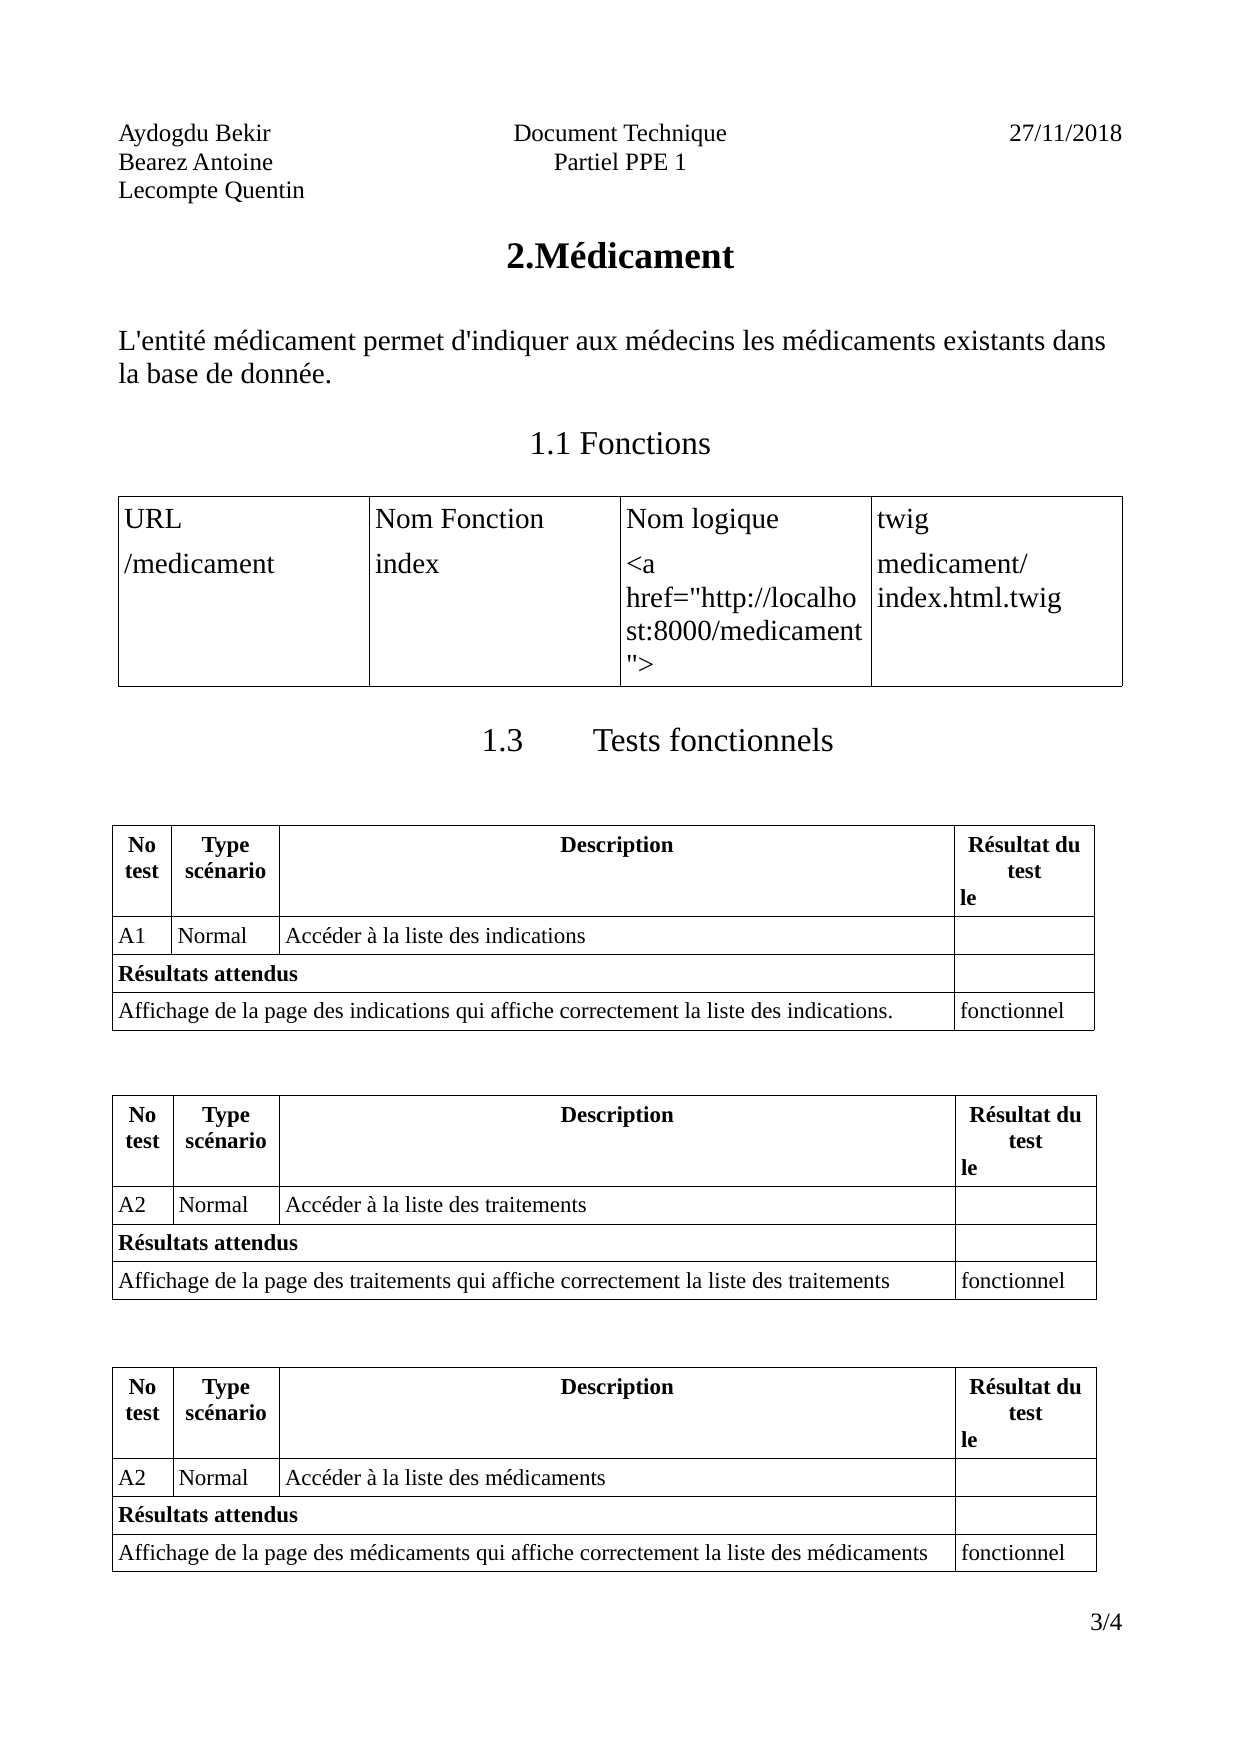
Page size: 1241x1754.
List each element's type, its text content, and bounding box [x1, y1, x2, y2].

table_cell fonctionnel [955, 993, 1094, 1030]
table_cell Résultats attendus [113, 1497, 955, 1533]
table_cell Normal [174, 1459, 279, 1496]
table_header No test [113, 1368, 173, 1458]
table_cell [956, 1497, 1096, 1533]
table_cell [955, 917, 1094, 954]
table_header Description [280, 826, 954, 916]
table_cell Affichage de la page des indications qui affiche correctement la liste des indications. [113, 993, 954, 1030]
table_cell Normal [174, 1187, 279, 1223]
table_cell A2 [113, 1459, 173, 1496]
table_header Résultat du test le [955, 826, 1094, 916]
table_header twig [872, 497, 1122, 541]
table_header No test [113, 826, 171, 916]
table_cell Accéder à la liste des médicaments [280, 1459, 955, 1496]
table_cell medicament/index.html.twig [872, 541, 1122, 686]
text 2.Médicament [118, 234, 1122, 277]
table_cell Accéder à la liste des indications [280, 917, 954, 954]
table_cell Résultats attendus [113, 1225, 955, 1261]
table_cell A1 [113, 917, 171, 954]
table_header No test [113, 1096, 173, 1186]
text L'entité médicament permet d'indiquer aux médecins les médicaments existants dans la base de donnée. [118, 323, 1122, 390]
table_header Type scénario [172, 826, 279, 916]
table_header Type scénario [174, 1368, 279, 1458]
table_cell fonctionnel [956, 1262, 1096, 1299]
table_header Nom Fonction [370, 497, 620, 541]
table_cell index [370, 541, 620, 686]
table_cell A2 [113, 1187, 173, 1223]
table_cell [955, 955, 1094, 992]
table_header Type scénario [174, 1096, 279, 1186]
list Tests fonctionnels [193, 720, 1122, 758]
table_header Nom logique [621, 497, 871, 541]
table_cell [956, 1187, 1096, 1223]
table_header Description [280, 1368, 955, 1458]
table_cell Résultats attendus [113, 955, 954, 992]
table_cell Affichage de la page des médicaments qui affiche correctement la liste des médicaments [113, 1535, 955, 1571]
table_cell [956, 1225, 1096, 1261]
table_cell fonctionnel [956, 1535, 1096, 1571]
table_header Résultat du test le [956, 1368, 1096, 1458]
table_header Description [280, 1096, 955, 1186]
table_cell /medicament [119, 541, 369, 686]
table_header URL [119, 497, 369, 541]
table_cell <a href="http://localhost:8000/medicament"> [621, 541, 871, 686]
table_cell Affichage de la page des traitements qui affiche correctement la liste des traitements [113, 1262, 955, 1299]
table_cell [956, 1459, 1096, 1496]
table_cell Normal [172, 917, 279, 954]
text 1.1 Fonctions [118, 424, 1122, 462]
table_cell Accéder à la liste des traitements [280, 1187, 955, 1223]
table_header Résultat du test le [956, 1096, 1096, 1186]
